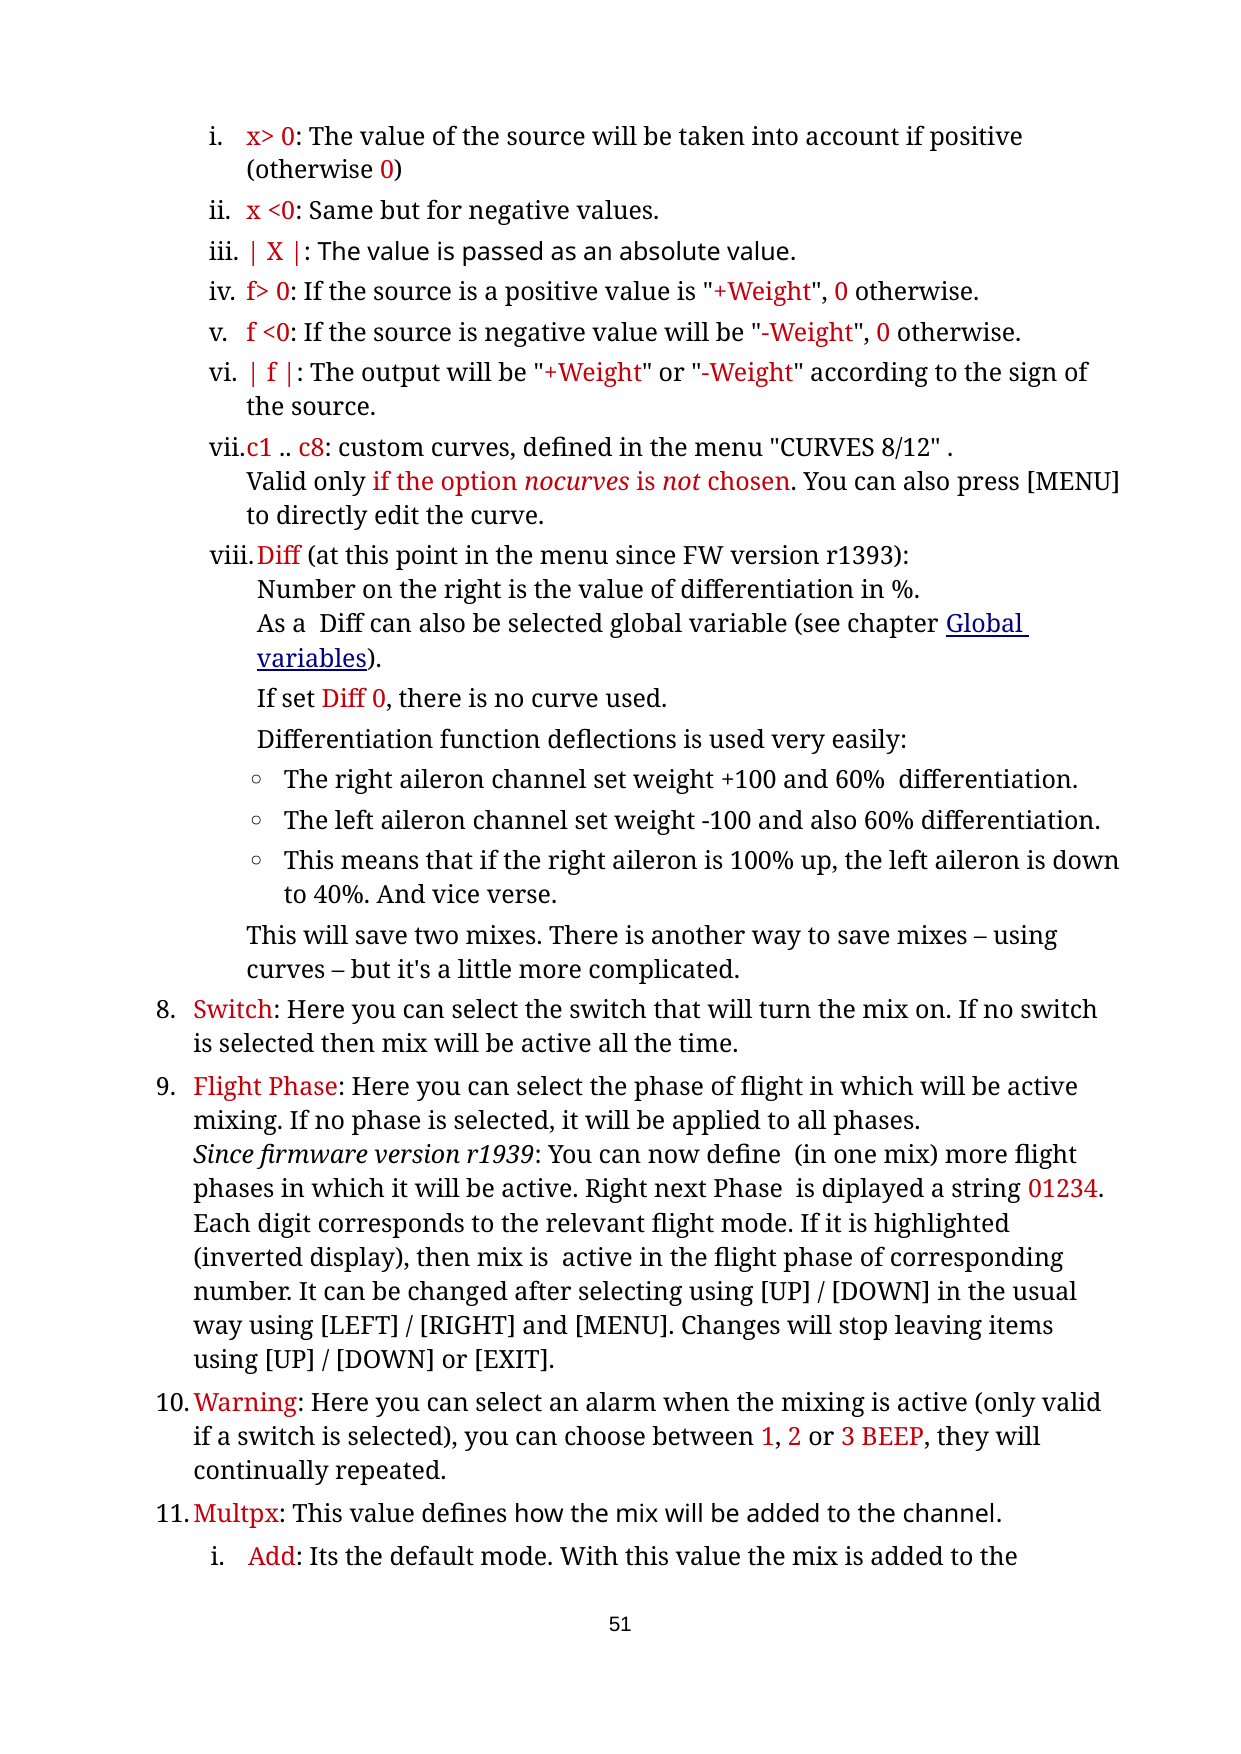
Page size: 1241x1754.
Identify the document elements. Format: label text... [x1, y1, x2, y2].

list Diff (at this point in the menu since FW version r1393): Number on the right is the value of differentiation in %. As a Diff can also be selected global variable (see chapter Global variables). [209, 538, 1122, 674]
list f <0: If the source is negative value will be "-Weight", 0 otherwise. [209, 314, 1122, 348]
list | f |: The output will be "+Weight" or "-Weight" according to the sign of the source. [209, 355, 1122, 423]
list Flight Phase: Here you can select the phase of flight in which will be active mixing. If no phase is selected, it will be applied to all phases. Since firmware version r1939: You can now define (in one mix) more flight phases in which it will be active. Right next Phase is diplayed a string 01234. Each digit corresponds to the relevant flight mode. If it is highlighted (inverted display), then mix is active in the flight phase of corresponding number. It can be changed after selecting using [UP] / [DOWN] in the usual way using [LEFT] / [RIGHT] and [MENU]. Changes will stop leaving items using [UP] / [DOWN] or [EXIT]. [156, 1069, 1122, 1376]
list x> 0: The value of the source will be taken into account if positive (otherwise 0) [209, 118, 1122, 186]
list Differentiation function deflections is used very easily: [209, 721, 1122, 755]
list c1 .. c8: custom curves, defined in the menu "CURVES 8/12" . Valid only if the option nocurves is not chosen. You can also press [MENU] to directly edit the curve. [209, 429, 1122, 532]
list The right aileron channel set weight +100 and 60% differentiation. [246, 762, 1122, 796]
list x <0: Same but for negative values. [209, 193, 1122, 227]
list The left aileron channel set weight -100 and also 60% differentiation. [246, 802, 1122, 836]
list Switch: Here you can select the switch that will turn the mix on. If no switch is selected then mix will be active all the time. [156, 992, 1122, 1060]
list If set Diff 0, there is no curve used. [209, 681, 1122, 715]
list This means that if the right aileron is 100% up, the left aileron is down to 40%. And vice verse. [246, 843, 1122, 911]
list Warning: Here you can select an alarm when the mixing is active (only valid if a switch is selected), you can choose between 1, 2 or 3 BEEP, they will continually repeated. [156, 1384, 1122, 1487]
list This will save two mixes. There is another way to save mixes – using curves – but it's a little more complicated. [209, 917, 1122, 986]
list f> 0: If the source is a positive value is "+Weight", 0 otherwise. [209, 274, 1122, 308]
list Add: Its the default mode. With this value the mix is added to the [210, 1538, 1122, 1572]
list | X |: The value is passed as an absolute value. [209, 233, 1122, 267]
list Multpx: This value defines how the mix will be added to the channel. [156, 1495, 1122, 1529]
